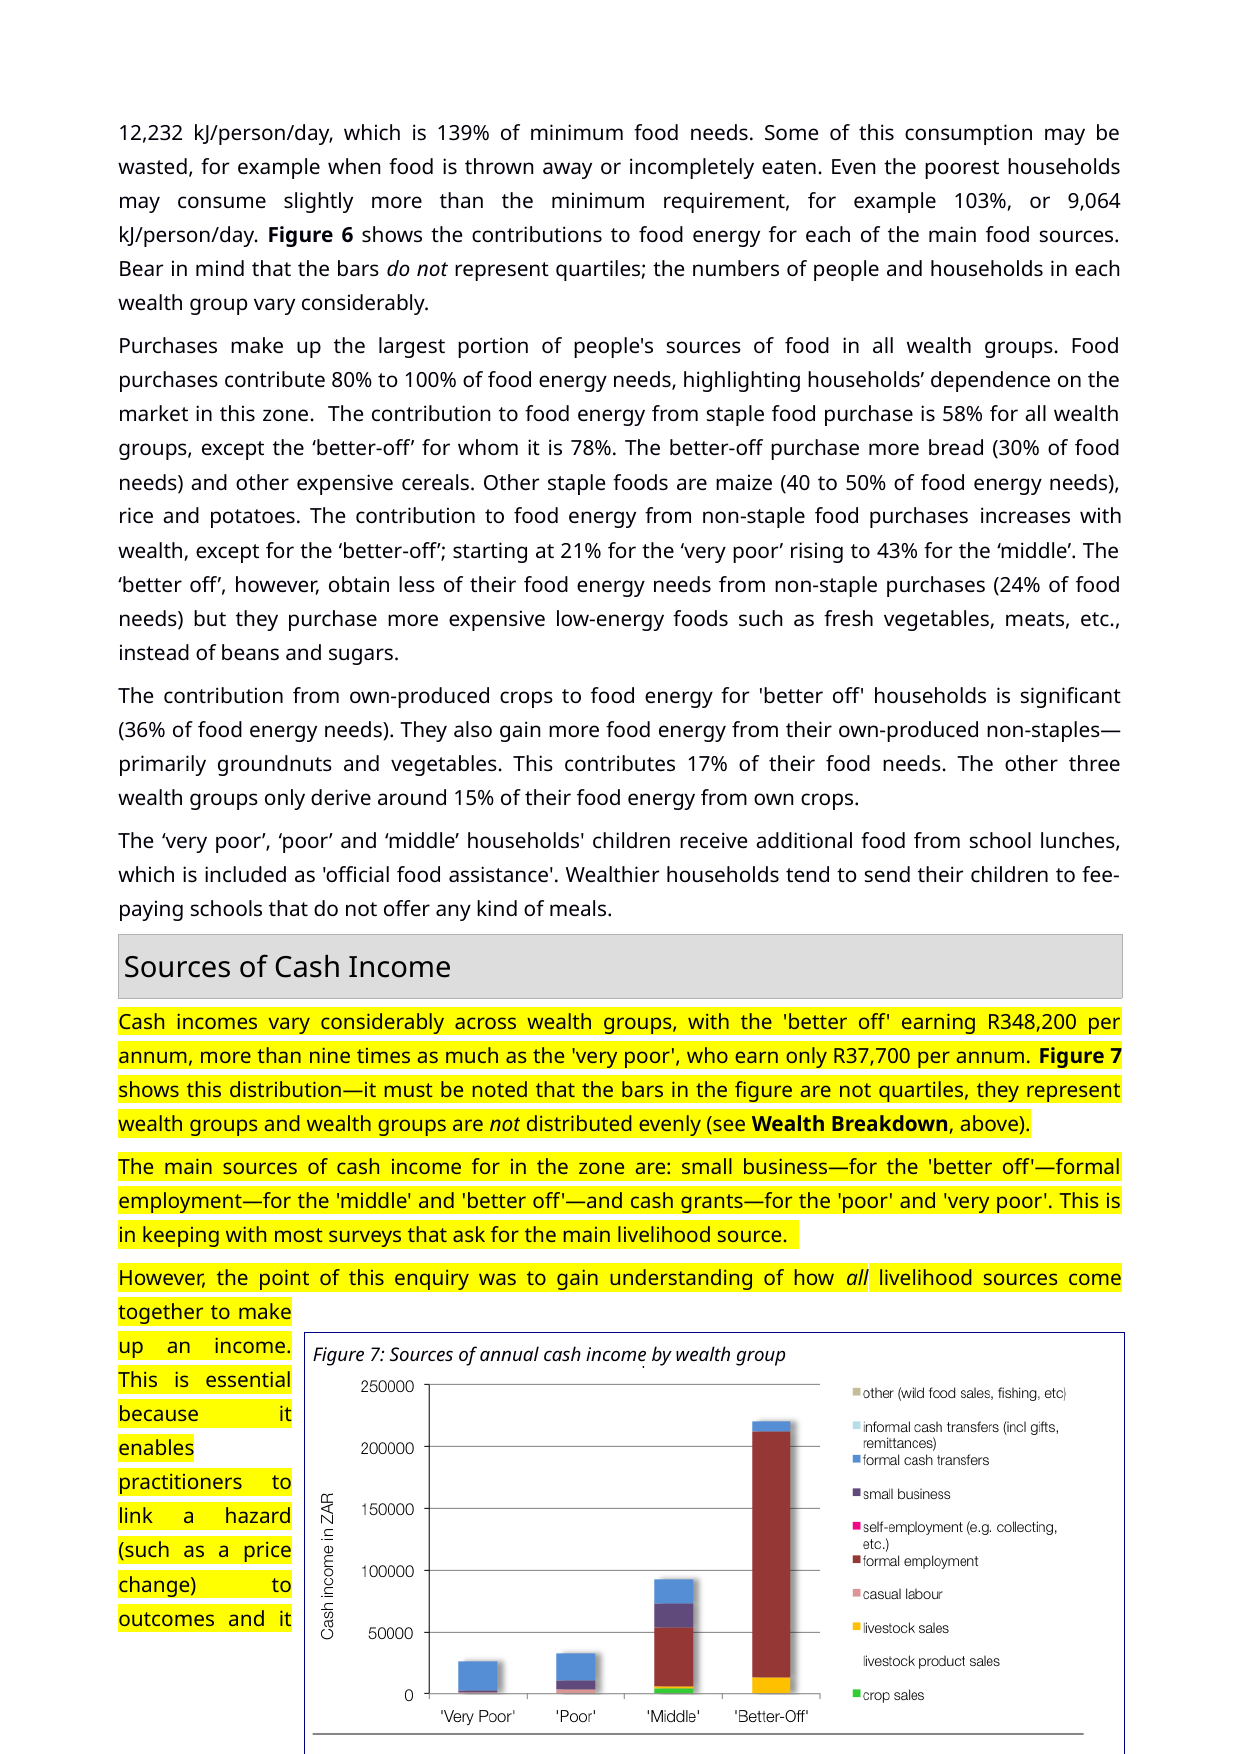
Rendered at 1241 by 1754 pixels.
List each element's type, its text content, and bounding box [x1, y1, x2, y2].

text Purchases make up the largest portion of people's sources of food in all wealth groups. Food purchases contribute 80% to 100% of food energy needs, highlighting households’ dependence on the market in this zone. The contribution to food energy from staple food purchase is 58% for all wealth groups, except the ‘better-off’ for whom it is 78%. The better-off purchase more bread (30% of food needs) and other expensive cereals. Other staple foods are maize (40 to 50% of food energy needs), rice and potatoes. The contribution to food energy from non-staple food purchases increases with wealth, except for the ‘better-off’; starting at 21% for the ‘very poor’ rising to 43% for the ‘middle’. The ‘better off’, however, obtain less of their food energy needs from non-staple purchases (24% of food needs) but they purchase more expensive low-energy foods such as fresh vegetables, meats, etc., instead of beans and sugars. [118, 331, 1122, 666]
table_header Sources of Cash Income [119, 935, 1122, 998]
text Figure 7: Sources of annual cash income by wealth group [313, 1341, 1115, 1367]
text The main sources of cash income for in the zone are: small business—for the 'better off'—formal employment—for the 'middle' and 'better off'—and cash grants—for the 'poor' and 'very poor'. This is in keeping with most surveys that ask for the main livelihood source. [118, 1152, 1122, 1249]
picture [312, 1366, 1084, 1735]
text The ‘very poor’, ‘poor’ and ‘middle’ households' children receive additional food from school lunches, which is included as 'official food assistance'. Wealthier households tend to send their children to fee-paying schools that do not offer any kind of meals. [118, 826, 1122, 922]
text The contribution from own-produced crops to food energy for 'better off' households is significant (36% of food energy needs). They also gain more food energy from their own-produced non-staples—primarily groundnuts and vegetables. This contributes 17% of their food needs. The other three wealth groups only derive around 15% of their food energy from own crops. [118, 681, 1122, 811]
text However, the point of this enquiry was to gain understanding of how all livelihood sources come together to make up an income. This is essential because it enables practitioners to link a hazard (such as a price change) to outcomes and it [118, 1263, 1122, 1366]
text 12,232 kJ/person/day, which is 139% of minimum food needs. Some of this consumption may be wasted, for example when food is thrown away or incompletely eaten. Even the poorest households may consume slightly more than the minimum requirement, for example 103%, or 9,064 kJ/person/day. Figure 6 shows the contributions to food energy for each of the main food sources. Bear in mind that the bars do not represent quartiles; the numbers of people and households in each wealth group vary considerably. [118, 118, 1122, 317]
text Cash incomes vary considerably across wealth groups, with the 'better off' earning R348,200 per annum, more than nine times as much as the 'very poor', who earn only R37,700 per annum. Figure 7 shows this distribution—it must be noted that the bars in the figure are not quartiles, they represent wealth groups and wealth groups are not distributed evenly (see Wealth Breakdown, above). [118, 1007, 1122, 1138]
